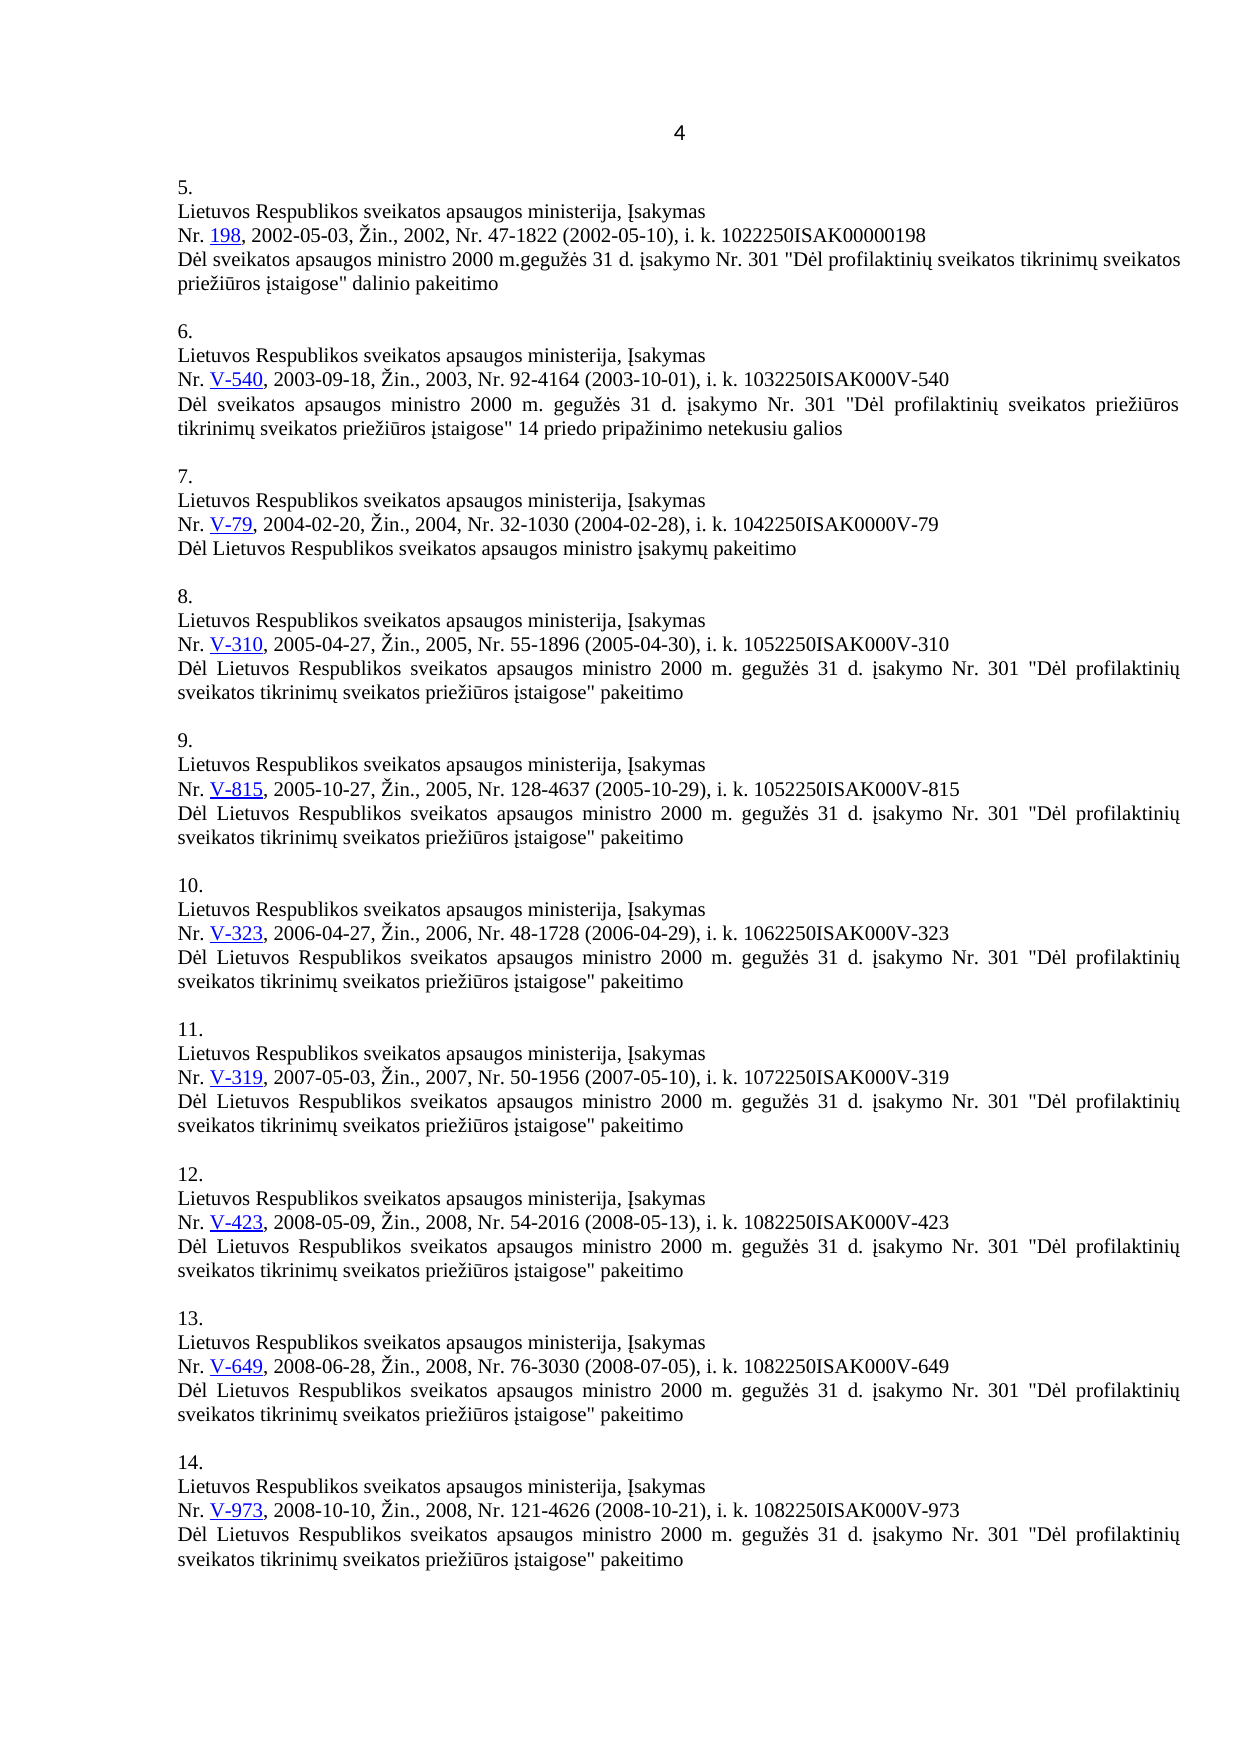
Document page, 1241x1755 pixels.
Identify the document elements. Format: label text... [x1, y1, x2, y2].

text Dėl Lietuvos Respublikos sveikatos apsaugos ministro 2000 m. gegužės 31 d. įsakymo Nr. 301 "Dėl profilaktinių sveikatos tikrinimų sveikatos priežiūros įstaigose" pakeitimo [177, 801, 1181, 849]
text Nr. V-323, 2006-04-27, Žin., 2006, Nr. 48-1728 (2006-04-29), i. k. 1062250ISAK000V-323 [177, 921, 1181, 945]
text Dėl sveikatos apsaugos ministro 2000 m.gegužės 31 d. įsakymo Nr. 301 "Dėl profilaktinių sveikatos tikrinimų sveikatos priežiūros įstaigose" dalinio pakeitimo [177, 247, 1181, 295]
text Nr. 198, 2002-05-03, Žin., 2002, Nr. 47-1822 (2002-05-10), i. k. 1022250ISAK00000198 [177, 223, 1181, 247]
text Dėl Lietuvos Respublikos sveikatos apsaugos ministro 2000 m. gegužės 31 d. įsakymo Nr. 301 "Dėl profilaktinių sveikatos tikrinimų sveikatos priežiūros įstaigose" pakeitimo [177, 1522, 1181, 1571]
text Lietuvos Respublikos sveikatos apsaugos ministerija, Įsakymas [177, 608, 1181, 632]
text Dėl Lietuvos Respublikos sveikatos apsaugos ministro 2000 m. gegužės 31 d. įsakymo Nr. 301 "Dėl profilaktinių sveikatos tikrinimų sveikatos priežiūros įstaigose" pakeitimo [177, 656, 1181, 704]
text Nr. V-540, 2003-09-18, Žin., 2003, Nr. 92-4164 (2003-10-01), i. k. 1032250ISAK000V-540 [177, 367, 1181, 391]
text Lietuvos Respublikos sveikatos apsaugos ministerija, Įsakymas [177, 1330, 1181, 1354]
text Lietuvos Respublikos sveikatos apsaugos ministerija, Įsakymas [177, 199, 1181, 223]
text Lietuvos Respublikos sveikatos apsaugos ministerija, Įsakymas [177, 752, 1181, 776]
text 5. [177, 175, 1181, 199]
text Dėl Lietuvos Respublikos sveikatos apsaugos ministro 2000 m. gegužės 31 d. įsakymo Nr. 301 "Dėl profilaktinių sveikatos tikrinimų sveikatos priežiūros įstaigose" pakeitimo [177, 1234, 1181, 1282]
text Lietuvos Respublikos sveikatos apsaugos ministerija, Įsakymas [177, 897, 1181, 921]
text Dėl sveikatos apsaugos ministro 2000 m. gegužės 31 d. įsakymo Nr. 301 "Dėl profilaktinių sveikatos priežiūros tikrinimų sveikatos priežiūros įstaigose" 14 priedo pripažinimo netekusiu galios [177, 391, 1181, 439]
text Dėl Lietuvos Respublikos sveikatos apsaugos ministro 2000 m. gegužės 31 d. įsakymo Nr. 301 "Dėl profilaktinių sveikatos tikrinimų sveikatos priežiūros įstaigose" pakeitimo [177, 1089, 1181, 1137]
text Nr. V-973, 2008-10-10, Žin., 2008, Nr. 121-4626 (2008-10-21), i. k. 1082250ISAK000V-973 [177, 1498, 1181, 1522]
text 13. [177, 1306, 1181, 1330]
text 6. [177, 319, 1181, 343]
text Nr. V-79, 2004-02-20, Žin., 2004, Nr. 32-1030 (2004-02-28), i. k. 1042250ISAK0000V-79 [177, 512, 1181, 536]
text 8. [177, 584, 1181, 608]
text 9. [177, 728, 1181, 752]
text 14. [177, 1450, 1181, 1474]
text Nr. V-310, 2005-04-27, Žin., 2005, Nr. 55-1896 (2005-04-30), i. k. 1052250ISAK000V-310 [177, 632, 1181, 656]
text 10. [177, 873, 1181, 897]
text Lietuvos Respublikos sveikatos apsaugos ministerija, Įsakymas [177, 488, 1181, 512]
text Lietuvos Respublikos sveikatos apsaugos ministerija, Įsakymas [177, 1474, 1181, 1498]
text 12. [177, 1161, 1181, 1186]
text Lietuvos Respublikos sveikatos apsaugos ministerija, Įsakymas [177, 1041, 1181, 1065]
text Nr. V-815, 2005-10-27, Žin., 2005, Nr. 128-4637 (2005-10-29), i. k. 1052250ISAK000V-815 [177, 776, 1181, 801]
text Dėl Lietuvos Respublikos sveikatos apsaugos ministro įsakymų pakeitimo [177, 536, 1181, 560]
text 7. [177, 464, 1181, 488]
text Lietuvos Respublikos sveikatos apsaugos ministerija, Įsakymas [177, 1186, 1181, 1209]
text Dėl Lietuvos Respublikos sveikatos apsaugos ministro 2000 m. gegužės 31 d. įsakymo Nr. 301 "Dėl profilaktinių sveikatos tikrinimų sveikatos priežiūros įstaigose" pakeitimo [177, 945, 1181, 993]
text Nr. V-423, 2008-05-09, Žin., 2008, Nr. 54-2016 (2008-05-13), i. k. 1082250ISAK000V-423 [177, 1209, 1181, 1234]
text 11. [177, 1017, 1181, 1041]
text Nr. V-319, 2007-05-03, Žin., 2007, Nr. 50-1956 (2007-05-10), i. k. 1072250ISAK000V-319 [177, 1065, 1181, 1089]
text Nr. V-649, 2008-06-28, Žin., 2008, Nr. 76-3030 (2008-07-05), i. k. 1082250ISAK000V-649 [177, 1354, 1181, 1378]
text Dėl Lietuvos Respublikos sveikatos apsaugos ministro 2000 m. gegužės 31 d. įsakymo Nr. 301 "Dėl profilaktinių sveikatos tikrinimų sveikatos priežiūros įstaigose" pakeitimo [177, 1378, 1181, 1426]
text Lietuvos Respublikos sveikatos apsaugos ministerija, Įsakymas [177, 343, 1181, 367]
